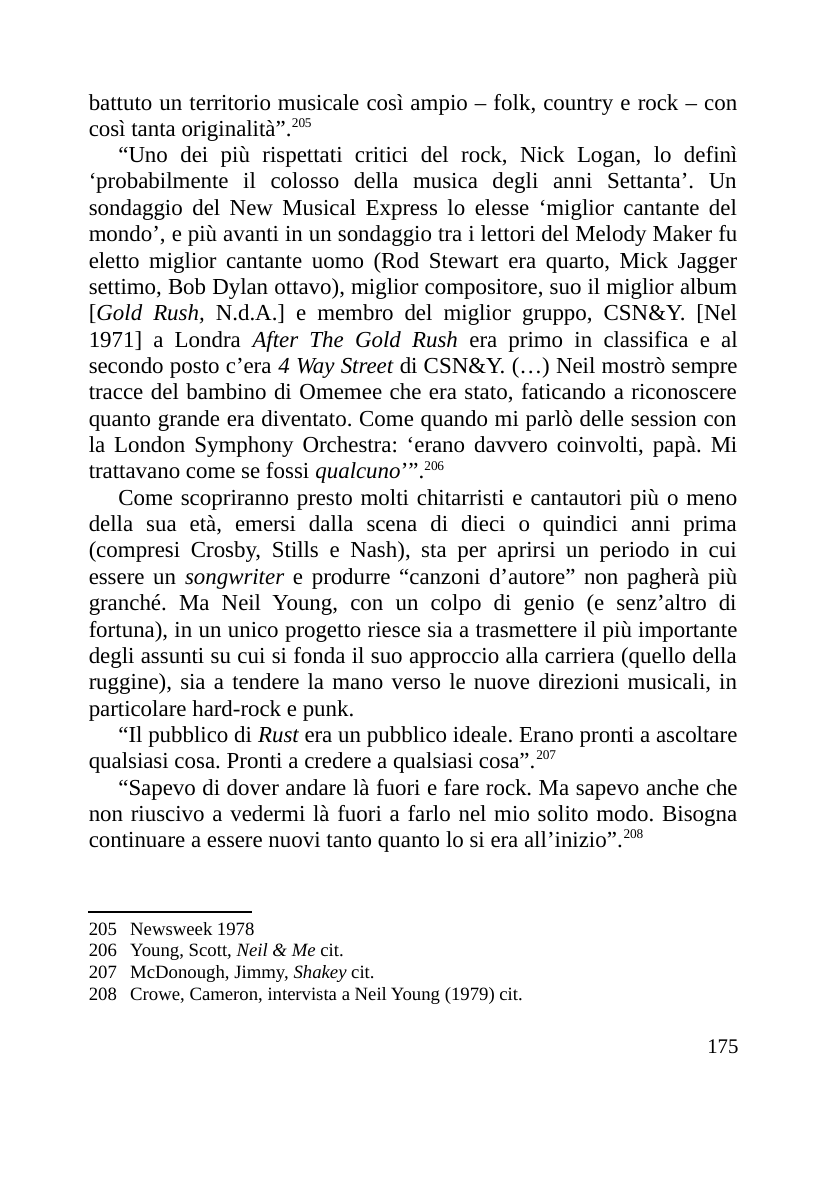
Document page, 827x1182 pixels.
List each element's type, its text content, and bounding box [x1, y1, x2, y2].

text Newsweek 1978 [88, 918, 738, 939]
text “Sapevo di dover andare là fuori e fare rock. Ma sapevo anche che non riuscivo a vedermi là fuori a farlo nel mio solito modo. Bisogna continuare a essere nuovi tanto quanto lo si era all’inizio”. [88, 774, 738, 853]
text Come scopriranno presto molti chitarristi e cantautori più o meno della sua età, emersi dalla scena di dieci o quindici anni prima (compresi Crosby, Stills e Nash), sta per aprirsi un periodo in cui essere un songwriter e produrre “canzoni d’autore” non pagherà più granché. Ma Neil Young, con un colpo di genio (e senz’altro di fortuna), in un unico progetto riesce sia a trasmettere il più importante degli assunti su cui si fonda il suo approccio alla carriera (quello della ruggine), sia a tendere la mano verso le nuove direzioni musicali, in particolare hard-rock e punk. [88, 484, 738, 721]
text Crowe, Cameron, intervista a Neil Young (1979) cit. [88, 982, 738, 1004]
text “Uno dei più rispettati critici del rock, Nick Logan, lo definì ‘probabilmente il colosso della musica degli anni Settanta’. Un sondaggio del New Musical Express lo elesse ‘miglior cantante del mondo’, e più avanti in un sondaggio tra i lettori del Melody Maker fu eletto miglior cantante uomo (Rod Stewart era quarto, Mick Jagger settimo, Bob Dylan ottavo), miglior compositore, suo il miglior album [Gold Rush, N.d.A.] e membro del miglior gruppo, CSN&Y. [Nel 1971] a Londra After The Gold Rush era primo in classifica e al secondo posto c’era 4 Way Street di CSN&Y. (…) Neil mostrò sempre tracce del bambino di Omemee che era stato, faticando a riconoscere quanto grande era diventato. Come quando mi parlò delle session con la London Symphony Orchestra: ‘erano davvero coinvolti, papà. Mi trattavano come se fossi qualcuno’”. [88, 141, 738, 484]
text Young, Scott, Neil & Me cit. [88, 939, 738, 961]
text battuto un territorio musicale così ampio – folk, country e rock – con così tanta originalità”. [88, 88, 738, 141]
text “Il pubblico di Rust era un pubblico ideale. Erano pronti a ascoltare qualsiasi cosa. Pronti a credere a qualsiasi cosa”. [88, 721, 738, 774]
text McDonough, Jimmy, Shakey cit. [88, 961, 738, 982]
